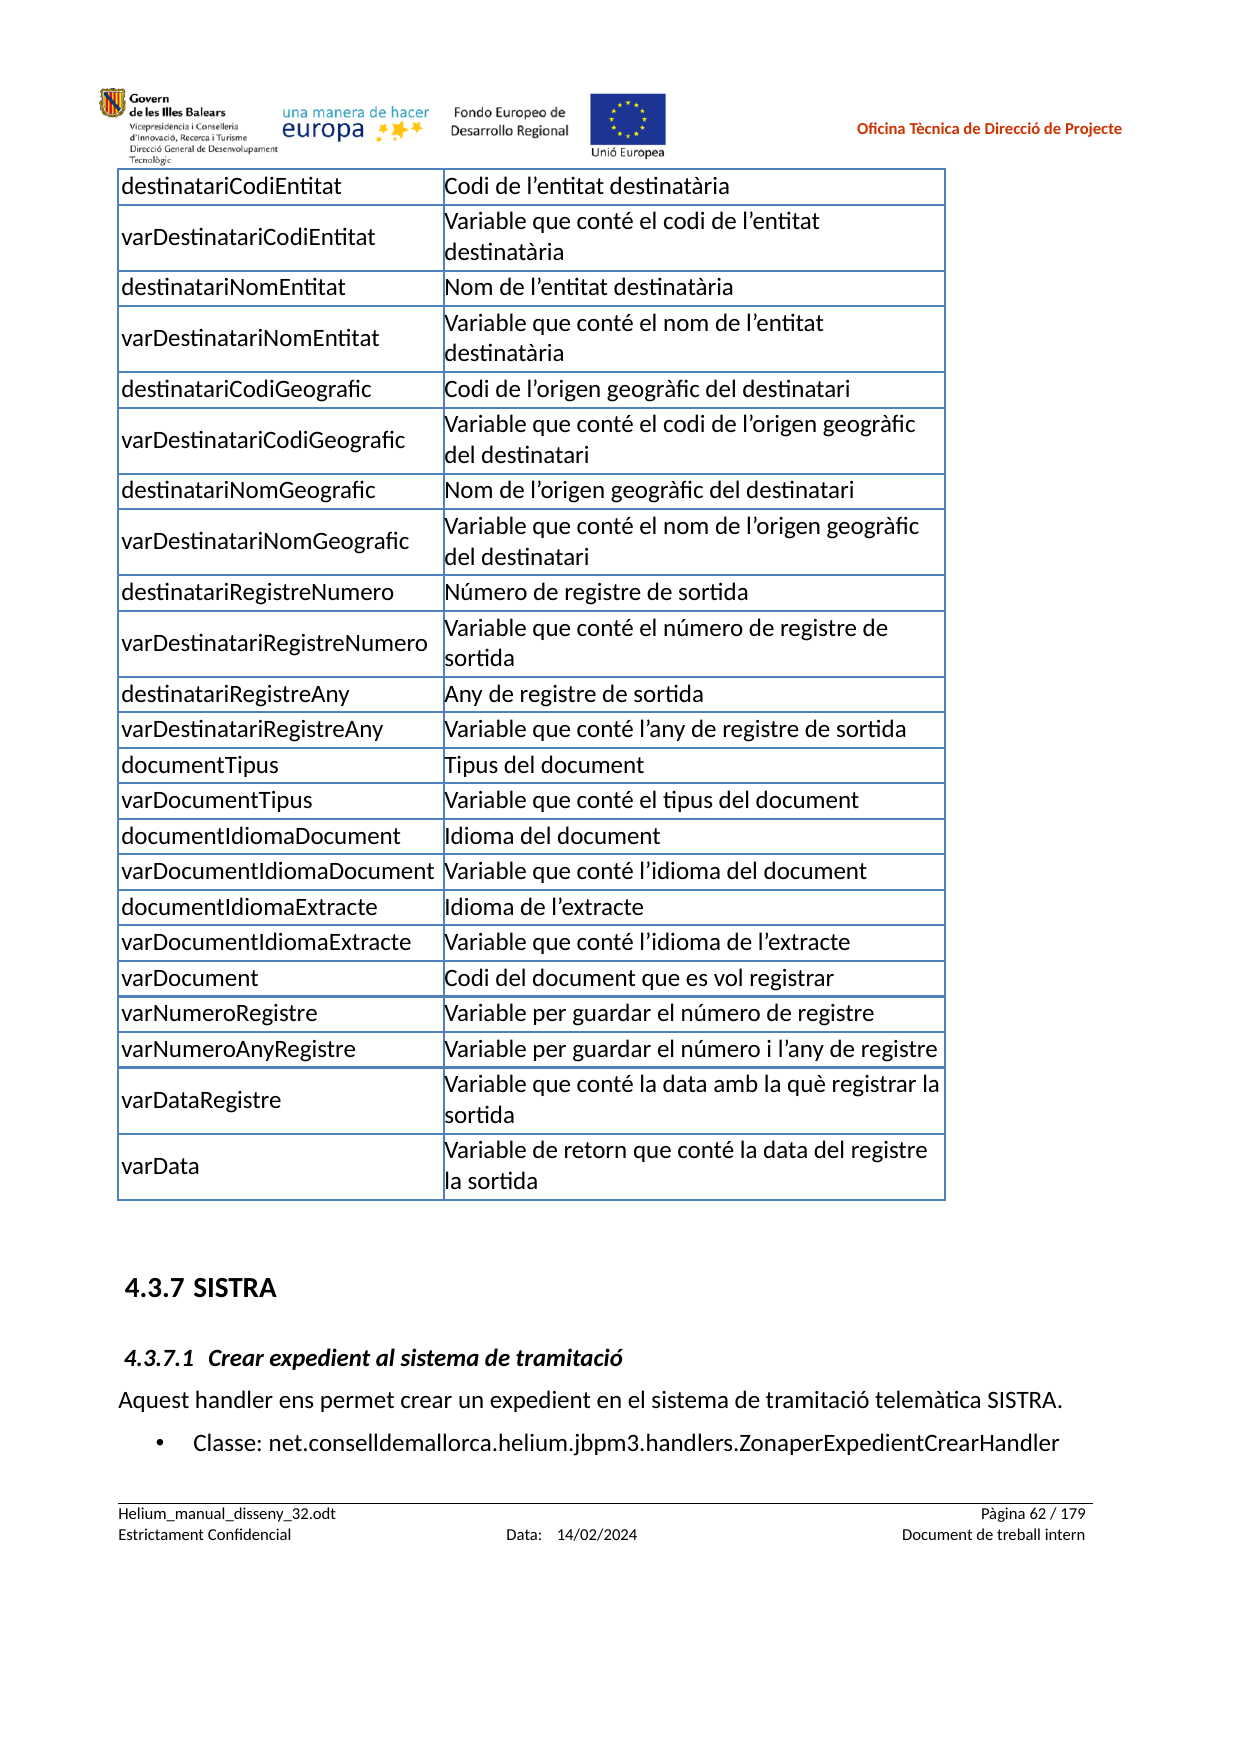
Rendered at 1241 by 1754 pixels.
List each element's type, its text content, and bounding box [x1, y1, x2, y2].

table_cell Variable que conté l’any de registre de sortida [445, 713, 944, 747]
list Classe: net.conselldemallorca.helium.jbpm3.handlers.ZonaperExpedientCrearHandler [156, 1428, 1122, 1458]
table_cell varDestinatariNomEntitat [119, 307, 443, 371]
table_cell destinatariNomEntitat [119, 272, 443, 305]
table_cell destinatariNomGeografic [119, 475, 443, 508]
table_cell varDestinatariRegistreNumero [119, 612, 443, 676]
table_cell varDocument [119, 962, 443, 995]
table_cell varDestinatariNomGeografic [119, 510, 443, 574]
table_cell varNumeroAnyRegistre [119, 1033, 443, 1066]
text Aquest handler ens permet crear un expedient en el sistema de tramitació telemàtica SISTRA. [118, 1384, 1122, 1415]
table_cell varDocumentTipus [119, 784, 443, 818]
table_cell Variable que conté el nom de l’origen geogràfic del destinatari [445, 510, 944, 574]
subtitle Crear expedient al sistema de tramitació [118, 1342, 1122, 1372]
table_cell Variable que conté el codi de l’entitat destinatària [445, 206, 944, 269]
table_cell destinatariRegistreAny [119, 678, 443, 711]
table_cell documentIdiomaExtracte [119, 891, 443, 924]
table_cell Idioma del document [445, 820, 944, 853]
table_cell destinatariCodiGeografic [119, 373, 443, 407]
table_cell Codi de l’origen geogràfic del destinatari [445, 373, 944, 407]
table_cell Variable que conté l’idioma del document [445, 855, 944, 889]
table_cell varDataRegistre [119, 1069, 443, 1132]
table_cell Número de registre de sortida [445, 576, 944, 610]
table_cell documentTipus [119, 749, 443, 782]
table_cell varDocumentIdiomaDocument [119, 855, 443, 889]
table_cell Nom de l’entitat destinatària [445, 272, 944, 305]
table_cell Nom de l’origen geogràfic del destinatari [445, 475, 944, 508]
table_cell varData [119, 1135, 443, 1198]
table_cell Variable de retorn que conté la data del registre la sortida [445, 1135, 944, 1198]
subtitle SISTRA [118, 1269, 1122, 1304]
table_cell Codi del document que es vol registrar [445, 962, 944, 995]
table_cell Variable que conté el nom de l’entitat destinatària [445, 307, 944, 371]
table_cell Variable per guardar el número i l’any de registre [445, 1033, 944, 1066]
table_cell varDocumentIdiomaExtracte [119, 926, 443, 960]
table_cell varNumeroRegistre [119, 998, 443, 1031]
table_cell Idioma de l’extracte [445, 891, 944, 924]
table_cell Variable que conté l’idioma de l’extracte [445, 926, 944, 960]
picture [99, 87, 668, 166]
table_cell Tipus del document [445, 749, 944, 782]
table_cell varDestinatariCodiGeografic [119, 409, 443, 473]
table_cell Variable que conté la data amb la què registrar la sortida [445, 1069, 944, 1132]
table_cell Variable per guardar el número de registre [445, 998, 944, 1031]
table_cell destinatariCodiEntitat [119, 170, 443, 203]
table_cell Codi de l’entitat destinatària [445, 170, 944, 203]
table_cell Variable que conté el codi de l’origen geogràfic del destinatari [445, 409, 944, 473]
table_cell documentIdiomaDocument [119, 820, 443, 853]
table_cell varDestinatariRegistreAny [119, 713, 443, 747]
table_cell Variable que conté el tipus del document [445, 784, 944, 818]
table_cell destinatariRegistreNumero [119, 576, 443, 610]
table_cell Any de registre de sortida [445, 678, 944, 711]
table_cell Variable que conté el número de registre de sortida [445, 612, 944, 676]
table_cell varDestinatariCodiEntitat [119, 206, 443, 269]
